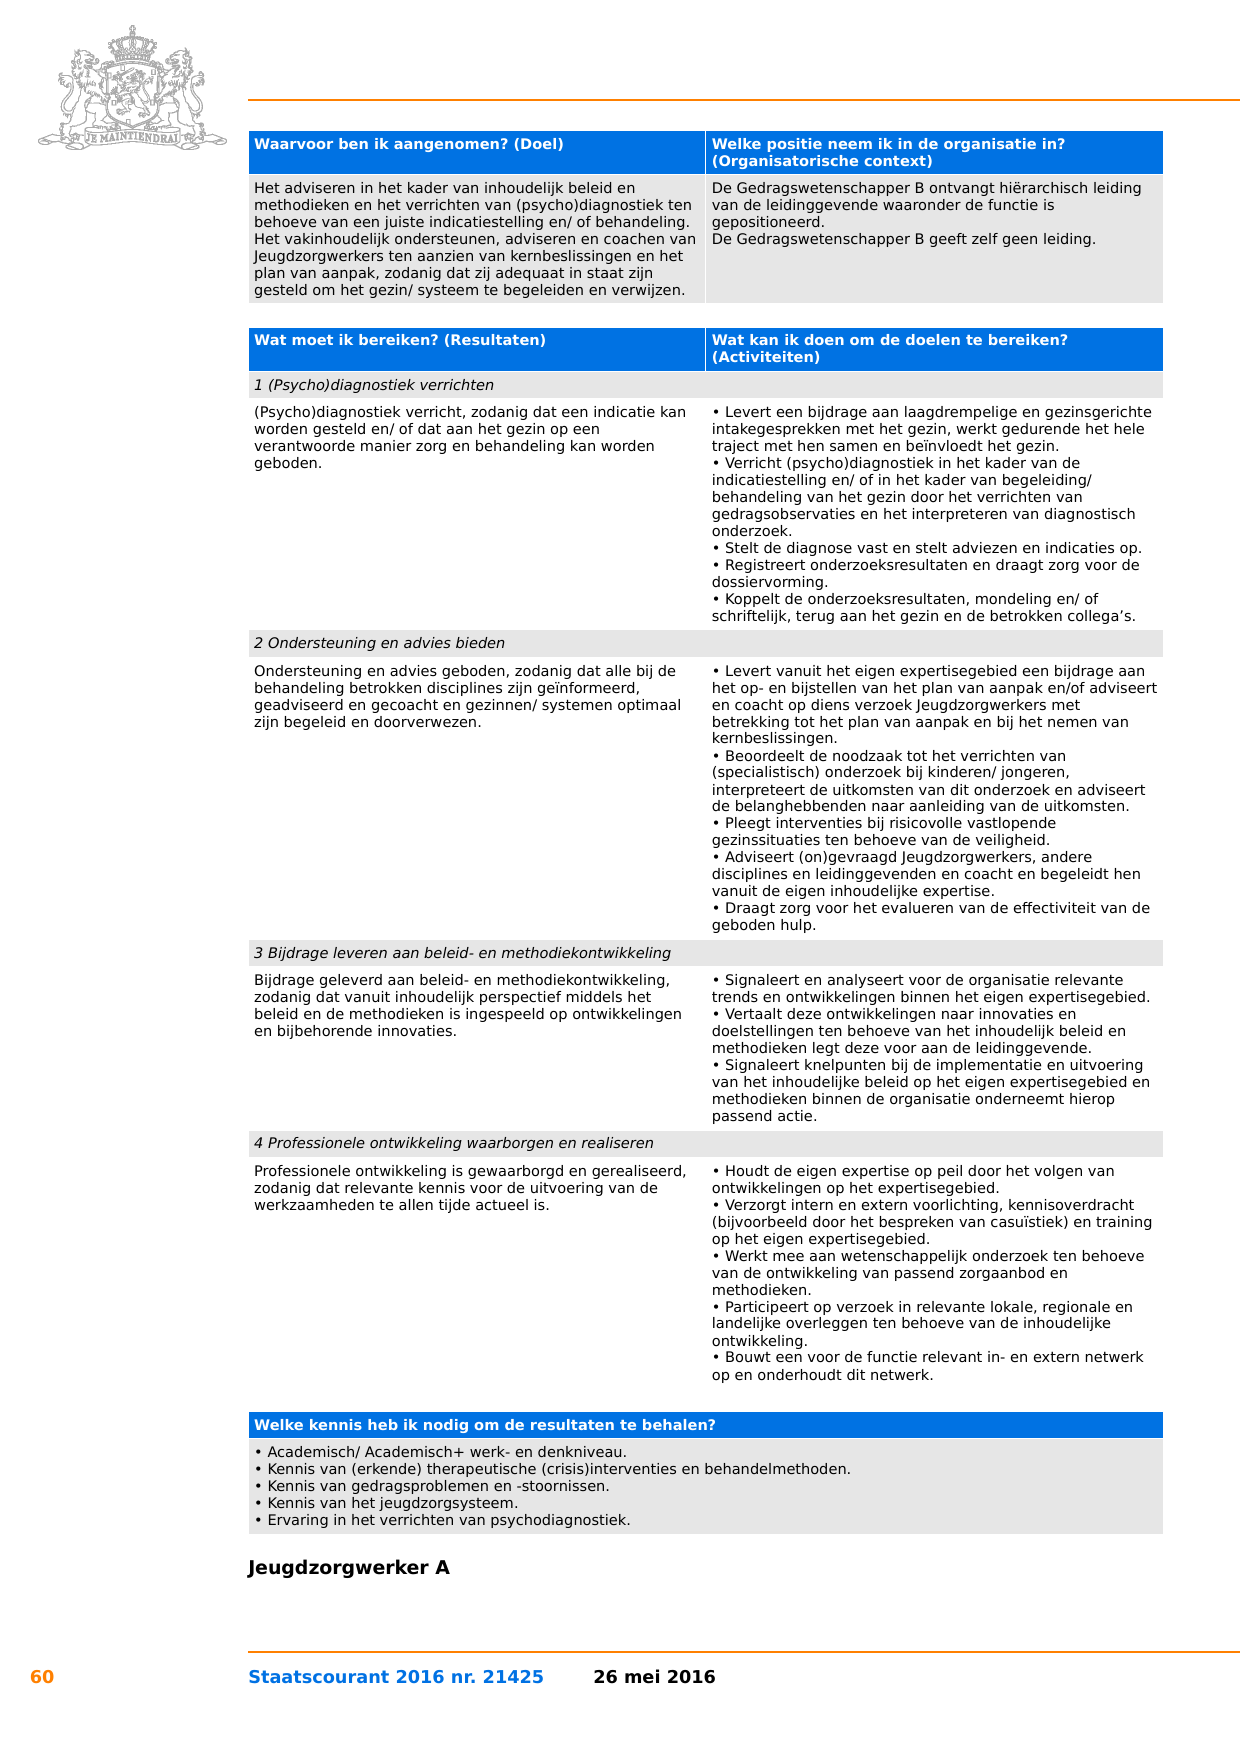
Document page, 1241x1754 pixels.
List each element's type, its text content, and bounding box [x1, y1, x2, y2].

table_cell Het adviseren in het kader van inhoudelijk beleid en methodieken en het verrichten van (psycho)diagnostiek ten behoeve van een juiste indicatiestelling en/ of behandeling. Het vakinhoudelijk ondersteunen, adviseren en coachen van Jeugdzorgwerkers ten aanzien van kernbeslissingen en het plan van aanpak, zodanig dat zij adequaat in staat zijn gesteld om het gezin/ systeem te begeleiden en verwijzen. [249, 175, 705, 303]
table_cell • Houdt de eigen expertise op peil door het volgen van ontwikkelingen op het expertisegebied. • Verzorgt intern en extern voorlichting, kennisoverdracht (bijvoorbeeld door het bespreken van casuïstiek) en training op het eigen expertisegebied. • Werkt mee aan wetenschappelijk onderzoek ten behoeve van de ontwikkeling van passend zorgaanbod en methodieken. • Participeert op verzoek in relevante lokale, regionale en landelijke overleggen ten behoeve van de inhoudelijke ontwikkeling. • Bouwt een voor de functie relevant in- en extern netwerk op en onderhoudt dit netwerk. [706, 1158, 1163, 1388]
table_cell 4 Professionele ontwikkeling waarborgen en realiseren [249, 1131, 1163, 1157]
text Jeugdzorgwerker A [248, 1557, 1163, 1578]
table_cell • Signaleert en analyseert voor de organisatie relevante trends en ontwikkelingen binnen het eigen expertisegebied. • Vertaalt deze ontwikkelingen naar innovaties en doelstellingen ten behoeve van het inhoudelijk beleid en methodieken legt deze voor aan de leidinggevende. • Signaleert knelpunten bij de implementatie en uitvoering van het inhoudelijke beleid op het eigen expertisegebied en methodieken binnen de organisatie onderneemt hierop passend actie. [706, 967, 1163, 1129]
table_cell • Academisch/ Academisch+ werk- en denkniveau. • Kennis van (erkende) therapeutische (crisis)interventies en behandelmethoden. • Kennis van gedragsproblemen en -stoornissen. • Kennis van het jeugdzorgsysteem. • Ervaring in het verrichten van psychodiagnostiek. [249, 1439, 1163, 1534]
table_header Wat kan ik doen om de doelen te bereiken? (Activiteiten) [706, 328, 1163, 371]
table_cell 2 Ondersteuning en advies bieden [249, 630, 1163, 657]
table_header Waarvoor ben ik aangenomen? (Doel) [249, 131, 705, 174]
table_cell • Levert een bijdrage aan laagdrempelige en gezinsgerichte intakegesprekken met het gezin, werkt gedurende het hele traject met hen samen en beïnvloedt het gezin. • Verricht (psycho)diagnostiek in het kader van de indicatiestelling en/ of in het kader van begeleiding/ behandeling van het gezin door het verrichten van gedragsobservaties en het interpreteren van diagnostisch onderzoek. • Stelt de diagnose vast en stelt adviezen en indicaties op. • Registreert onderzoeksresultaten en draagt zorg voor de dossiervorming. • Koppelt de onderzoeksresultaten, mondeling en/ of schriftelijk, terug aan het gezin en de betrokken collega’s. [706, 399, 1163, 629]
table_cell • Levert vanuit het eigen expertisegebied een bijdrage aan het op- en bijstellen van het plan van aanpak en/of adviseert en coacht op diens verzoek Jeugdzorgwerkers met betrekking tot het plan van aanpak en bij het nemen van kernbeslissingen. • Beoordeelt de noodzaak tot het verrichten van (specialistisch) onderzoek bij kinderen/ jongeren, interpreteert de uitkomsten van dit onderzoek en adviseert de belanghebbenden naar aanleiding van de uitkomsten. • Pleegt interventies bij risicovolle vastlopende gezinssituaties ten behoeve van de veiligheid. • Adviseert (on)gevraagd Jeugdzorgwerkers, andere disciplines en leidinggevenden en coacht en begeleidt hen vanuit de eigen inhoudelijke expertise. • Draagt zorg voor het evalueren van de effectiviteit van de geboden hulp. [706, 658, 1163, 939]
table_cell Bijdrage geleverd aan beleid- en methodiekontwikkeling, zodanig dat vanuit inhoudelijk perspectief middels het beleid en de methodieken is ingespeeld op ontwikkelingen en bijbehorende innovaties. [249, 967, 705, 1129]
table_cell De Gedragswetenschapper B ontvangt hiërarchisch leiding van de leidinggevende waaronder de functie is gepositioneerd. De Gedragswetenschapper B geeft zelf geen leiding. [706, 175, 1163, 303]
table_cell (Psycho)diagnostiek verricht, zodanig dat een indicatie kan worden gesteld en/ of dat aan het gezin op een verantwoorde manier zorg en behandeling kan worden geboden. [249, 399, 705, 629]
table_cell 3 Bijdrage leveren aan beleid- en methodiekontwikkeling [249, 940, 1163, 966]
table_header Wat moet ik bereiken? (Resultaten) [249, 328, 705, 371]
table_cell Ondersteuning en advies geboden, zodanig dat alle bij de behandeling betrokken disciplines zijn geïnformeerd, geadviseerd en gecoacht en gezinnen/ systemen optimaal zijn begeleid en doorverwezen. [249, 658, 705, 939]
table_header Welke kennis heb ik nodig om de resultaten te behalen? [249, 1412, 1163, 1438]
table_cell Professionele ontwikkeling is gewaarborgd en gerealiseerd, zodanig dat relevante kennis voor de uitvoering van de werkzaamheden te allen tijde actueel is. [249, 1158, 705, 1388]
picture [38, 25, 227, 150]
table_header Welke positie neem ik in de organisatie in? (Organisatorische context) [706, 131, 1163, 174]
table_cell 1 (Psycho)diagnostiek verrichten [249, 372, 1163, 398]
